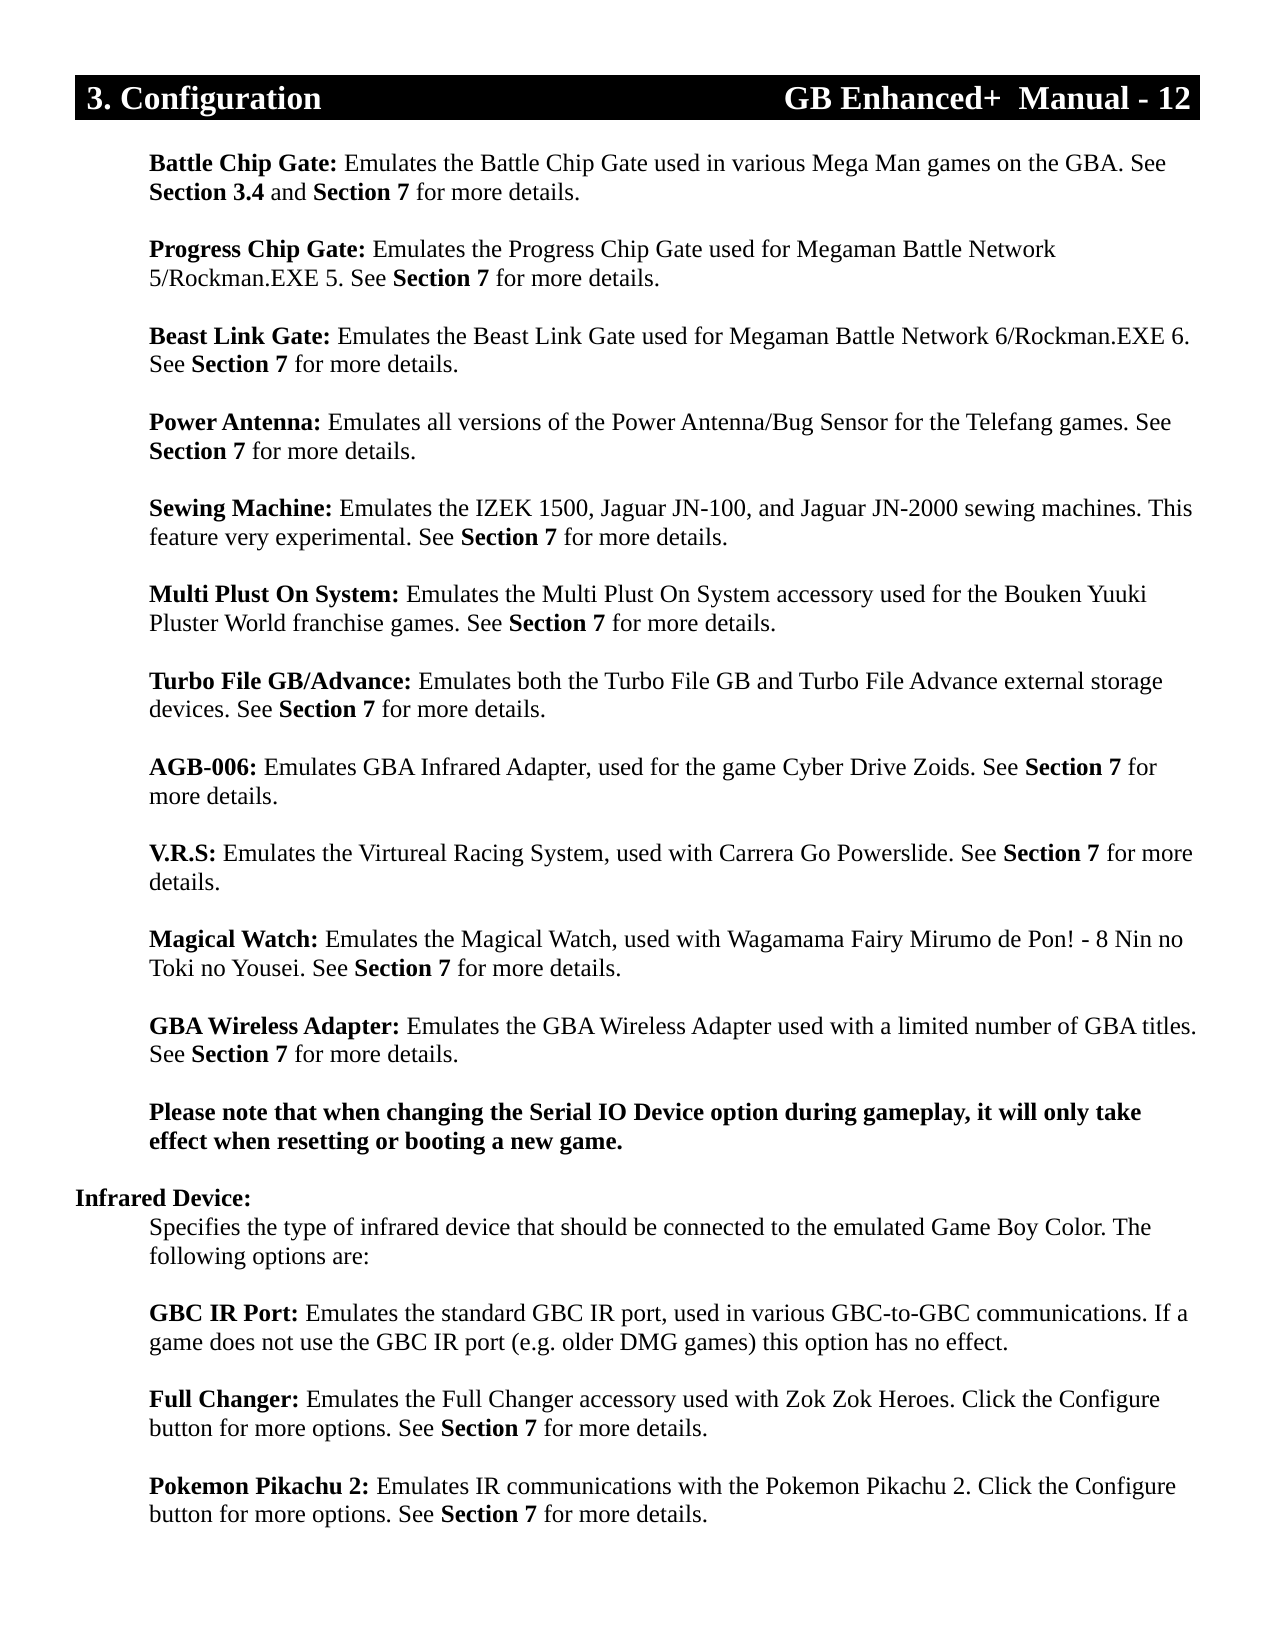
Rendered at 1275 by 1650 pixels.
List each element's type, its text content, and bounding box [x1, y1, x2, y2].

text Battle Chip Gate: Emulates the Battle Chip Gate used in various Mega Man games on the GBA. See Section 3.4 and Section 7 for more details. [75, 148, 1200, 206]
text GBA Wireless Adapter: Emulates the GBA Wireless Adapter used with a limited number of GBA titles. See Section 7 for more details. [75, 1011, 1200, 1068]
text Progress Chip Gate: Emulates the Progress Chip Gate used for Megaman Battle Network 5/Rockman.EXE 5. See Section 7 for more details. [75, 234, 1200, 292]
text 3. Configuration GB Enhanced+ Manual - 12 [75, 75, 1200, 119]
text Infrared Device: [75, 1183, 1200, 1212]
text Magical Watch: Emulates the Magical Watch, used with Wagamama Fairy Mirumo de Pon! - 8 Nin no Toki no Yousei. See Section 7 for more details. [75, 924, 1200, 982]
text V.R.S: Emulates the Virtureal Racing System, used with Carrera Go Powerslide. See Section 7 for more details. [75, 838, 1200, 896]
text Beast Link Gate: Emulates the Beast Link Gate used for Megaman Battle Network 6/Rockman.EXE 6. See Section 7 for more details. [75, 321, 1200, 378]
text Multi Plust On System: Emulates the Multi Plust On System accessory used for the Bouken Yuuki Pluster World franchise games. See Section 7 for more details. [75, 579, 1200, 637]
text Specifies the type of infrared device that should be connected to the emulated Game Boy Color. The following options are: [75, 1212, 1200, 1269]
text Full Changer: Emulates the Full Changer accessory used with Zok Zok Heroes. Click the Configure button for more options. See Section 7 for more details. [75, 1384, 1200, 1442]
text Please note that when changing the Serial IO Device option during gameplay, it will only take effect when resetting or booting a new game. [75, 1097, 1200, 1154]
text Pokemon Pikachu 2: Emulates IR communications with the Pokemon Pikachu 2. Click the Configure button for more options. See Section 7 for more details. [75, 1471, 1200, 1528]
text Turbo File GB/Advance: Emulates both the Turbo File GB and Turbo File Advance external storage devices. See Section 7 for more details. [75, 666, 1200, 723]
text GBC IR Port: Emulates the standard GBC IR port, used in various GBC-to-GBC communications. If a game does not use the GBC IR port (e.g. older DMG games) this option has no effect. [75, 1298, 1200, 1356]
text Sewing Machine: Emulates the IZEK 1500, Jaguar JN-100, and Jaguar JN-2000 sewing machines. This feature very experimental. See Section 7 for more details. [75, 493, 1200, 551]
text Power Antenna: Emulates all versions of the Power Antenna/Bug Sensor for the Telefang games. See Section 7 for more details. [75, 407, 1200, 464]
text AGB-006: Emulates GBA Infrared Adapter, used for the game Cyber Drive Zoids. See Section 7 for more details. [75, 752, 1200, 809]
